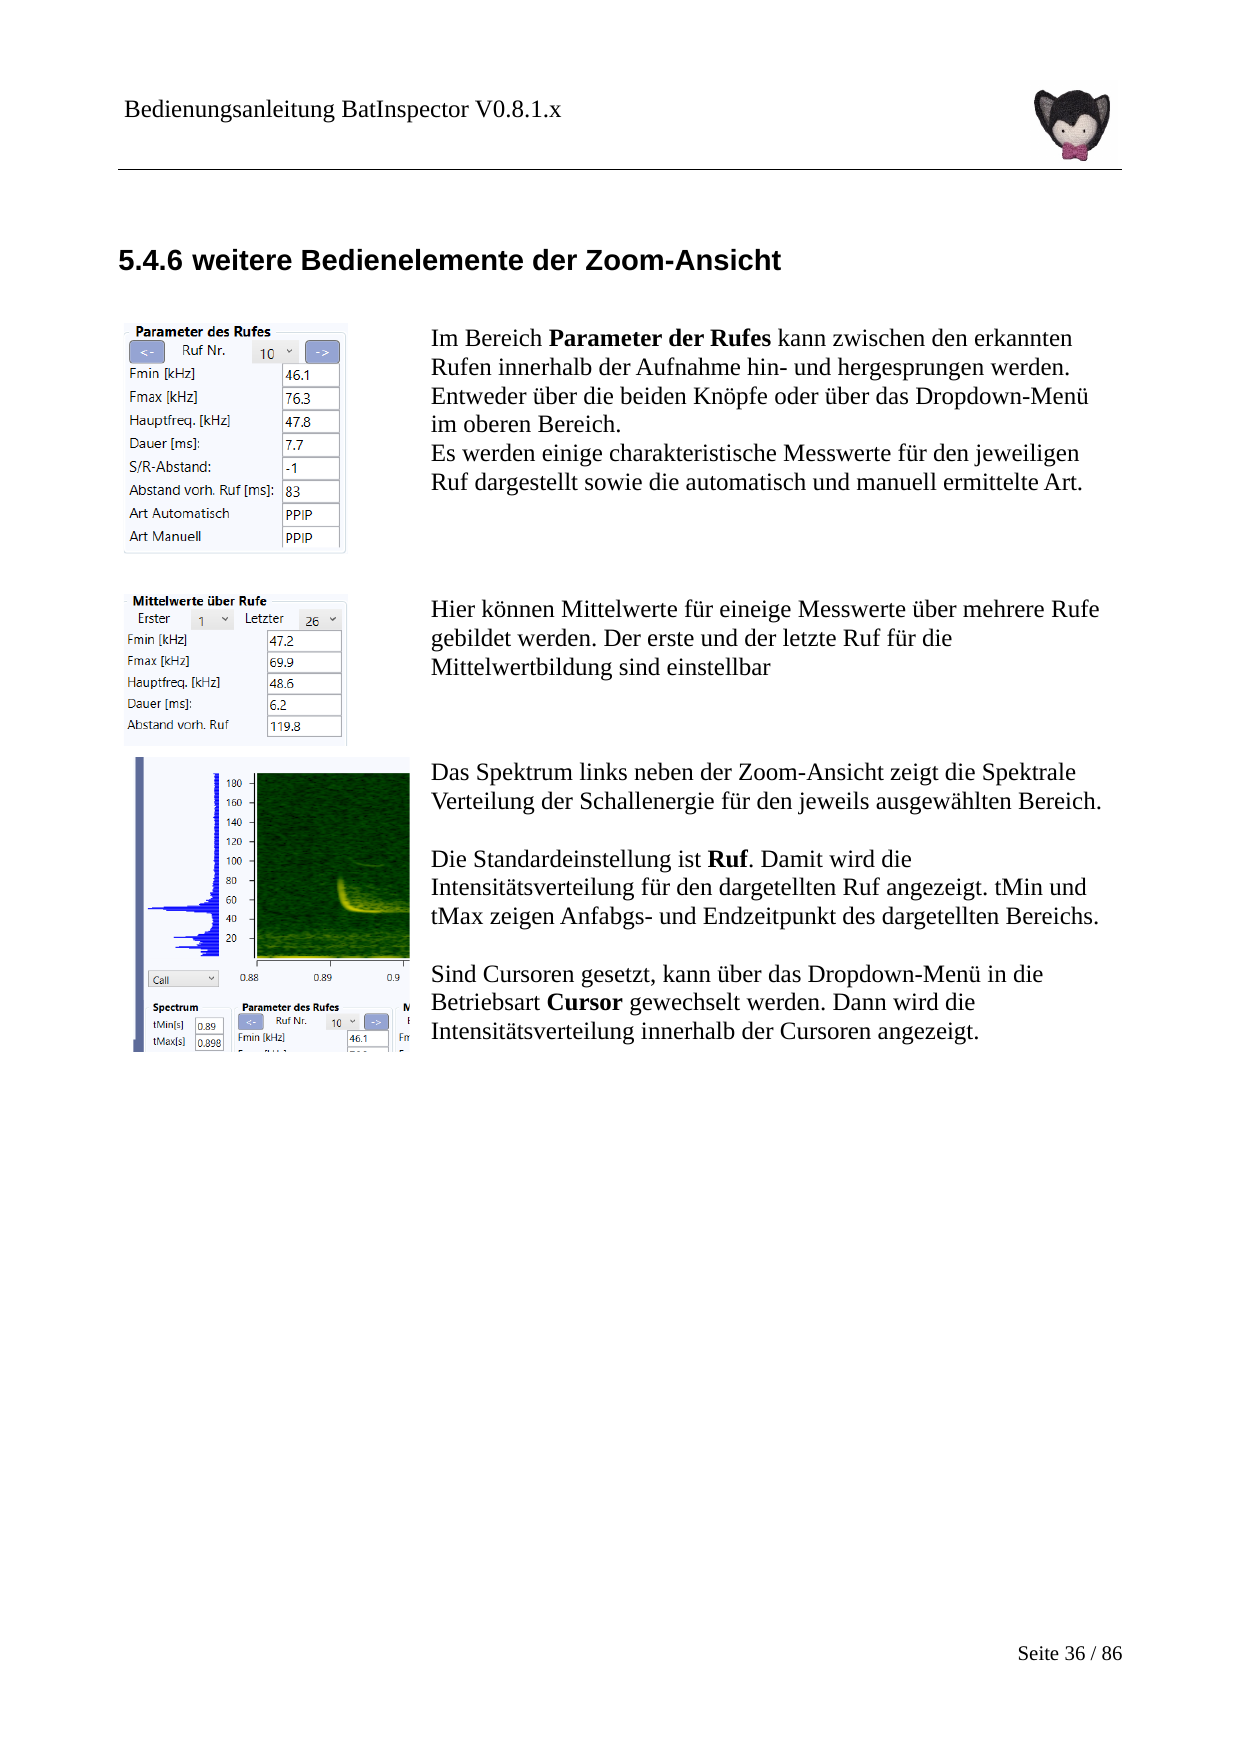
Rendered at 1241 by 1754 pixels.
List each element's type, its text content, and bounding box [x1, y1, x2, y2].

table_cell Hier können Mittelwerte für eineige Messwerte über mehrere Rufe gebildet werden. Der erste und der letzte Ruf für die Mittelwertbildung sind einstellbar [425, 589, 1122, 752]
picture [1030, 80, 1119, 169]
table_header Im Bereich Parameter der Rufes kann zwischen den erkannten Rufen innerhalb der Aufnahme hin- und hergesprungen werden. Entweder über die beiden Knöpfe oder über das Dropdown-Menü im oberen Bereich. Es werden einige charakteristische Messwerte für den jeweiligen Ruf dargestellt sowie die automatisch und manuell ermittelte Art. [425, 318, 1122, 588]
picture [123, 323, 348, 554]
picture [123, 594, 348, 746]
subtitle weitere Bedienelemente der Zoom-Ansicht [118, 243, 1122, 276]
table_cell Das Spektrum links neben der Zoom-Ansicht zeigt die Spektrale Verteilung der Schallenergie für den jeweils ausgewählten Bereich. Die Standardeinstellung ist Ruf. Damit wird die Intensitätsverteilung für den dargetellten Ruf angezeigt. tMin und tMax zeigen Anfabgs- und Endzeitpunkt des dargetellten Bereichs. Sind Cursoren gesetzt, kann über das Dropdown-Menü in die Betriebsart Cursor gewechselt werden. Dann wird die Intensitätsverteilung innerhalb der Cursoren angezeigt. [425, 752, 1122, 1086]
table_header [118, 318, 425, 588]
table_cell [118, 752, 425, 1086]
table_cell [118, 589, 425, 752]
picture [133, 757, 410, 1052]
